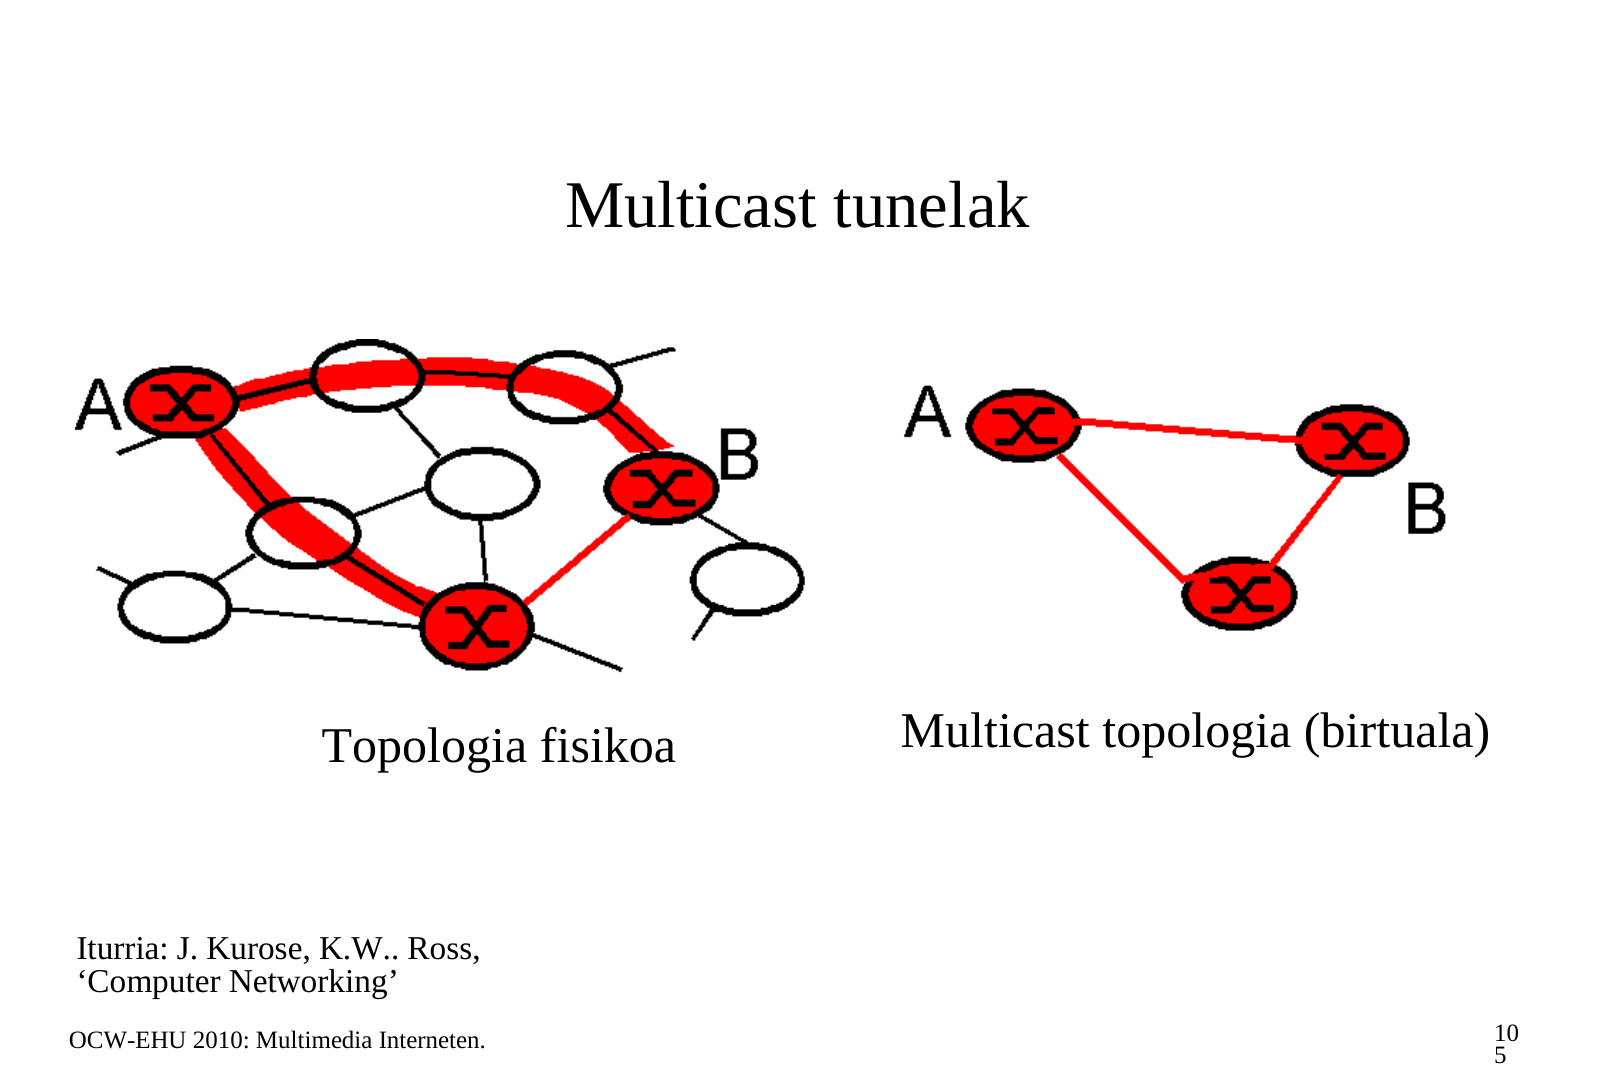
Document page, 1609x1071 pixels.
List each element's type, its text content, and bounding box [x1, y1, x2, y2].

picture [75, 339, 1525, 776]
text_box Iturria: J. Kurose, K.W.. Ross, ‘Computer Networking’ [0, 924, 550, 1008]
text_box Topologia fisikoa [159, 690, 839, 798]
text_box Multicast topologia (birtuala) [856, 690, 1536, 768]
list Multicast tunelak [41, 160, 1555, 999]
